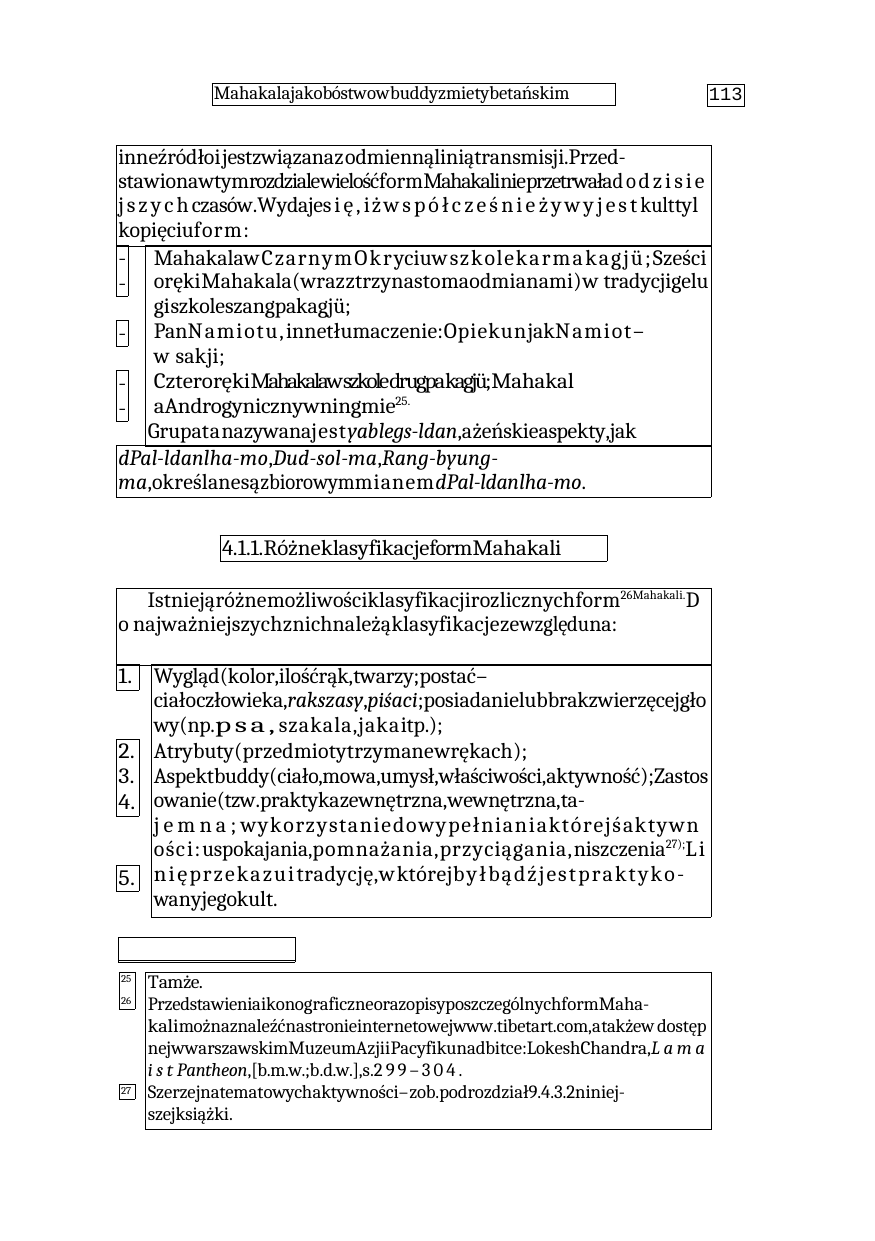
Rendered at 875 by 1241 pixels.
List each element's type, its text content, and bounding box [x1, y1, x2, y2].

text 4. [118, 789, 139, 814]
text CzterorękiMahakalawszkoledrugpakagjü;MahakalaAndrogynicznywningmie25. [153, 369, 577, 419]
text - [118, 270, 128, 295]
text 5. [118, 866, 139, 890]
text Szerzejnatematowychaktywności–zob.podrozdział9.4.3.2niniej-szejksiążki. [148, 1082, 709, 1125]
text Grupatanazywanajestyablegs-ldan,ażeńskieaspekty,jak [148, 419, 711, 444]
text 26 [121, 995, 135, 1007]
text - [118, 395, 128, 420]
text PanNamiotu,innetłumaczenie:OpiekunjakNamiot–wsakji; [153, 319, 709, 369]
text - [118, 321, 128, 345]
text MahakalawCzarnymOkryciuwszkolekarmakagjü;SześciorękiMahakala(wrazztrzynastomaodmianami)wtradycjigelugiszkoleszangpakagjü; [153, 246, 709, 319]
text - [118, 246, 128, 270]
text Istniejąróżnemożliwościklasyfikacjirozlicznychform26Mahakali.Donajważniejszychznichnależąklasyfikacjezewzględuna: [118, 589, 709, 637]
text 25 [121, 973, 135, 985]
text Atrybuty(przedmiotytrzymanewrękach); [153, 738, 711, 763]
text 27 [121, 1085, 135, 1097]
text Tamże. [148, 973, 711, 993]
text inneźródłoijestzwiązanazodmiennąliniątransmisji.Przed-stawionawtymrozdzialewielośćformMahakalinieprzetrwaładodzisiejszychczasów.Wydajesię,iżwspółcześnieżywyjestkulttylkopięciuform: [118, 146, 709, 243]
text dPal-ldanlha-mo,Dud-sol-ma,Rang-byung-ma,określanesązbiorowymmianemdPal-ldanlha-mo. [118, 446, 709, 495]
text Aspektbuddy(ciało,mowa,umysł,właściwości,aktywność);Zastosowanie(tzw.praktykazewnętrzna,wewnętrzna,ta-jemna;wykorzystaniedowypełnianiaktórejśaktywności:uspokajania,pomnażania,przyciągania,niszczenia27);Linięprzekazuitradycję,wktórejbyłbądźjestpraktyko-wanyjegokult. [153, 763, 709, 912]
text 3. [118, 764, 139, 789]
text PrzedstawieniaikonograficzneorazopisyposzczególnychformMaha-kalimożnaznaleźćnastronieinternetowejwww.tibetart.com,atakżewdostępnejwwarszawskimMuzeumAzjiiPacyfikunadbitce:LokeshChandra,LamaistPantheon,[b.m.w.;b.d.w.],s.299–304. [148, 994, 709, 1081]
text - [118, 371, 128, 395]
text 1. [118, 665, 139, 689]
text 4.1.1.RóżneklasyfikacjeformMahakali [222, 536, 607, 560]
text 2. [118, 740, 139, 764]
text Mahakalajakobóstwowbuddyzmietybetańskim [214, 84, 615, 104]
text 113 [709, 85, 744, 106]
text Wygląd(kolor,ilośćrąk,twarzy;postać–ciałoczłowieka,rakszasy,piśaci;posiadanielubbrakzwierzęcejgłowy(np.psa,szakala,jakaitp.); [153, 665, 709, 738]
